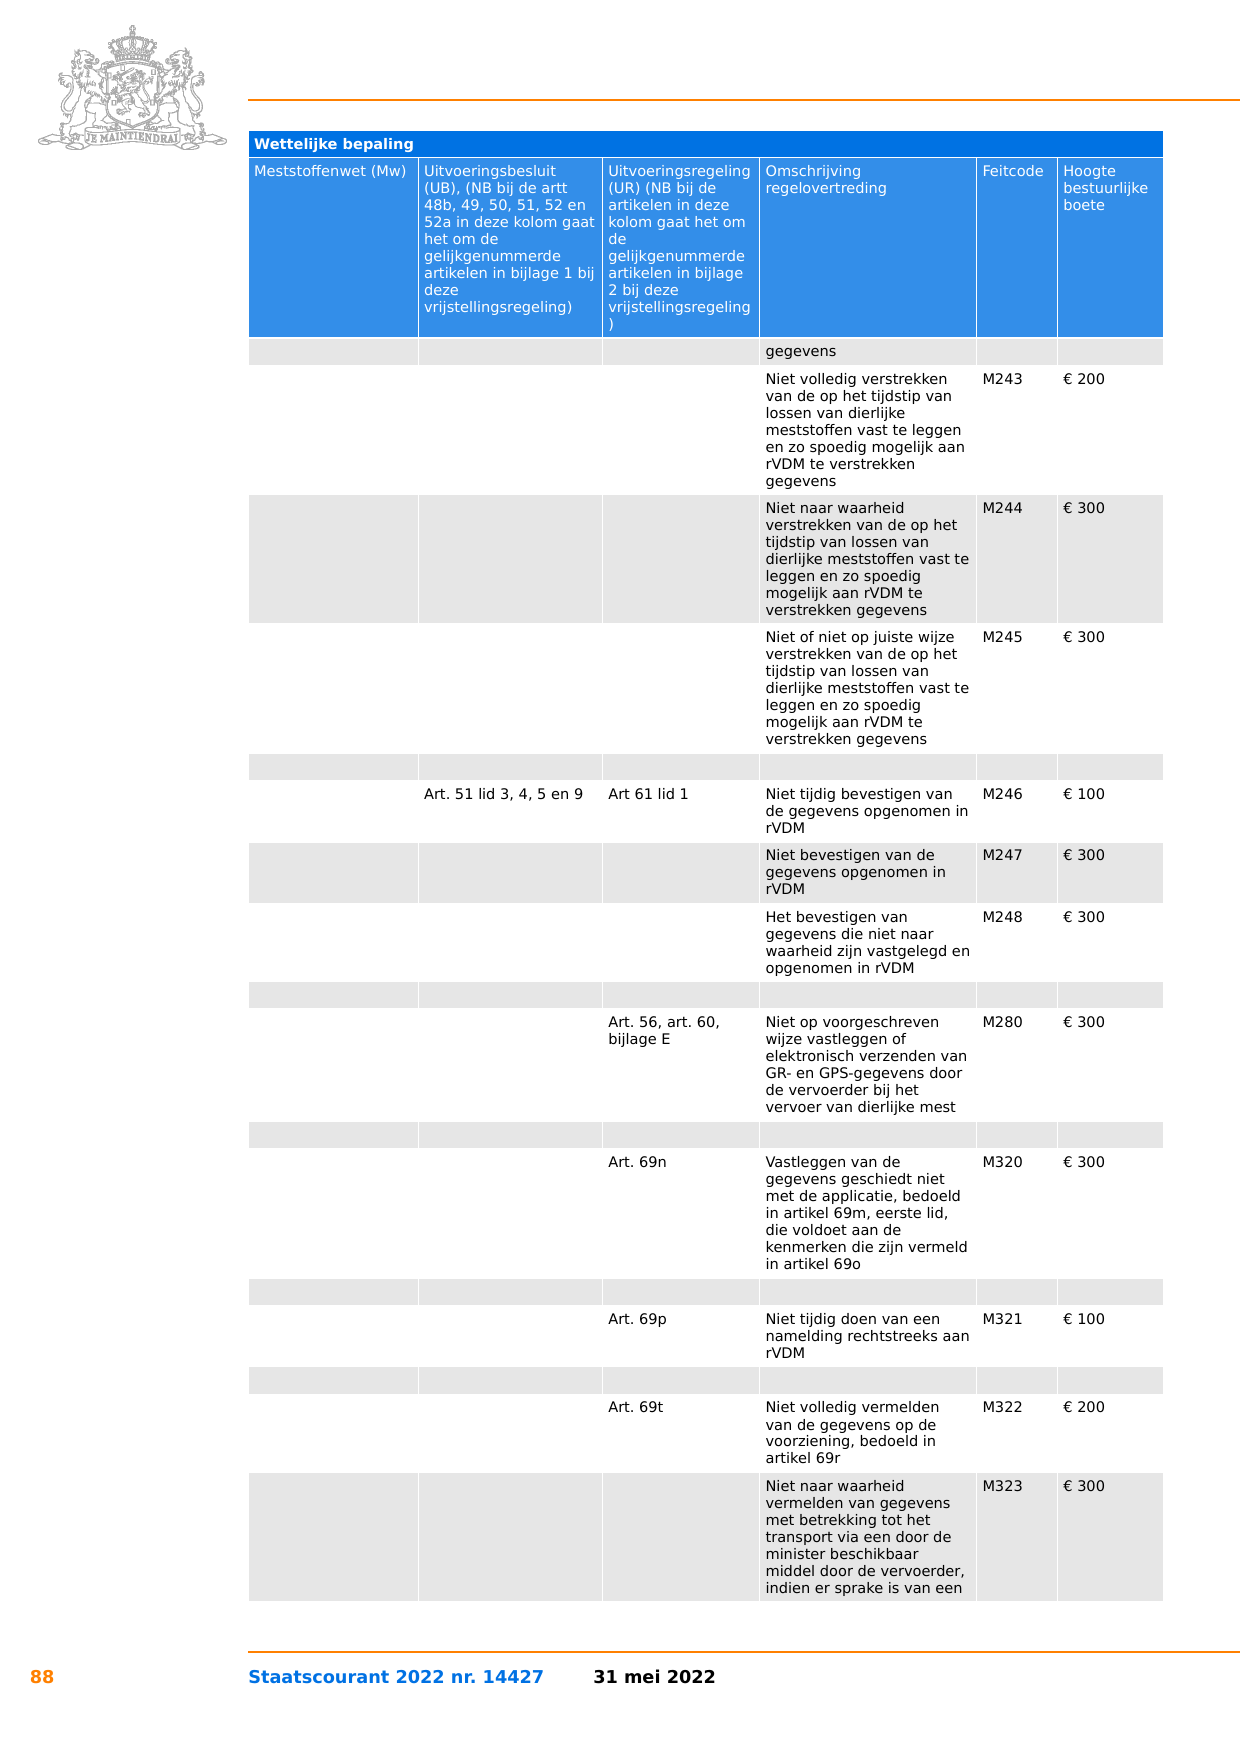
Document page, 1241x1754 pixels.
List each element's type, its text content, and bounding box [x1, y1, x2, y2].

table_cell [419, 1122, 602, 1148]
table_cell Niet tijdig doen van een namelding rechtstreeks aan rVDM [760, 1306, 976, 1366]
table_cell € 300 [1058, 1149, 1163, 1277]
picture [38, 25, 227, 150]
table_cell [603, 843, 759, 903]
table_cell [249, 1279, 418, 1305]
table_cell Niet of niet op juiste wijze verstrekken van de op het tijdstip van lossen van dierlijke meststoffen vast te leggen en zo spoedig mogelijk aan rVDM te verstrekken gegevens [760, 625, 976, 753]
table_cell [977, 339, 1057, 365]
table_cell [419, 1367, 602, 1394]
table_cell € 300 [1058, 843, 1163, 903]
table_cell [419, 1395, 602, 1472]
table_cell [603, 1279, 759, 1305]
table_cell [249, 982, 418, 1008]
table_cell M245 [977, 625, 1057, 753]
table_cell M243 [977, 366, 1057, 494]
table_cell [1058, 982, 1163, 1008]
table_cell Feitcode [977, 158, 1057, 337]
table_cell [603, 904, 759, 981]
table_cell [419, 1306, 602, 1366]
table_cell [760, 982, 976, 1008]
table_cell Niet naar waarheid verstrekken van de op het tijdstip van lossen van dierlijke meststoffen vast te leggen en zo spoedig mogelijk aan rVDM te verstrekken gegevens [760, 495, 976, 623]
table_cell [760, 754, 976, 780]
table_cell € 100 [1058, 1306, 1163, 1366]
table_cell M320 [977, 1149, 1057, 1277]
table_cell [1058, 339, 1163, 365]
table_cell [249, 904, 418, 981]
table_cell € 300 [1058, 1473, 1163, 1601]
table_cell Vastleggen van de gegevens geschiedt niet met de applicatie, bedoeld in artikel 69m, eerste lid, die voldoet aan de kenmerken die zijn vermeld in artikel 69o [760, 1149, 976, 1277]
table_cell M321 [977, 1306, 1057, 1366]
table_cell € 200 [1058, 1395, 1163, 1472]
table_cell [249, 495, 418, 623]
table_cell [419, 366, 602, 494]
table_cell € 300 [1058, 625, 1163, 753]
table_cell gegevens [760, 339, 976, 365]
table_cell Niet tijdig bevestigen van de gegevens opgenomen in rVDM [760, 781, 976, 841]
table_cell [419, 1010, 602, 1121]
table_cell [603, 754, 759, 780]
table_cell [249, 1010, 418, 1121]
table_cell [249, 625, 418, 753]
table_cell [603, 339, 759, 365]
table_cell € 300 [1058, 1010, 1163, 1121]
table_cell M246 [977, 781, 1057, 841]
table_cell Art. 69t [603, 1395, 759, 1472]
table_cell € 300 [1058, 495, 1163, 623]
table_cell Uitvoeringsregeling (UR) (NB bij de artikelen in deze kolom gaat het om de gelijkgenummerde artikelen in bijlage 2 bij deze vrijstellingsregeling) [603, 158, 759, 337]
table_cell [419, 1149, 602, 1277]
table_cell [1058, 1367, 1163, 1394]
table_cell [419, 843, 602, 903]
table_cell [760, 1122, 976, 1148]
table_cell [249, 1473, 418, 1601]
table_cell Niet volledig vermelden van de gegevens op de voorziening, bedoeld in artikel 69r [760, 1395, 976, 1472]
table_cell [249, 754, 418, 780]
table_cell [1058, 754, 1163, 780]
table_cell M280 [977, 1010, 1057, 1121]
table_cell € 100 [1058, 781, 1163, 841]
table_cell [603, 1367, 759, 1394]
table_cell [760, 1367, 976, 1394]
table_cell Niet naar waarheid vermelden van gegevens met betrekking tot het transport via een door de minister beschikbaar middel door de vervoerder, indien er sprake is van een [760, 1473, 976, 1601]
table_cell [419, 982, 602, 1008]
table_cell M323 [977, 1473, 1057, 1601]
table_cell Hoogte bestuurlijke boete [1058, 158, 1163, 337]
table_cell [1058, 1279, 1163, 1305]
table_cell [603, 982, 759, 1008]
table_cell Niet bevestigen van de gegevens opgenomen in rVDM [760, 843, 976, 903]
table_cell [1058, 1122, 1163, 1148]
table_cell Omschrijving regelovertreding [760, 158, 976, 337]
table_cell [603, 366, 759, 494]
table_header Wettelijke bepaling [249, 131, 1163, 157]
table_cell [419, 1279, 602, 1305]
table_cell [249, 1306, 418, 1366]
table_cell [977, 1122, 1057, 1148]
table_cell Het bevestigen van gegevens die niet naar waarheid zijn vastgelegd en opgenomen in rVDM [760, 904, 976, 981]
table_cell [249, 339, 418, 365]
table_cell [419, 904, 602, 981]
table_cell [603, 495, 759, 623]
table_cell Art. 69p [603, 1306, 759, 1366]
table_cell M248 [977, 904, 1057, 981]
table_cell M322 [977, 1395, 1057, 1472]
table_cell [603, 1122, 759, 1148]
table_cell [419, 754, 602, 780]
table_cell [249, 1122, 418, 1148]
table_cell Niet volledig verstrekken van de op het tijdstip van lossen van dierlijke meststoffen vast te leggen en zo spoedig mogelijk aan rVDM te verstrekken gegevens [760, 366, 976, 494]
table_cell Art. 51 lid 3, 4, 5 en 9 [419, 781, 602, 841]
table_cell [977, 1367, 1057, 1394]
table_cell [419, 1473, 602, 1601]
table_cell [249, 1395, 418, 1472]
table_cell [419, 625, 602, 753]
table_cell Art 61 lid 1 [603, 781, 759, 841]
table_cell [249, 843, 418, 903]
table_cell Art. 56, art. 60, bijlage E [603, 1010, 759, 1121]
table_cell [249, 1149, 418, 1277]
table_cell M244 [977, 495, 1057, 623]
table_cell € 300 [1058, 904, 1163, 981]
table_cell [249, 1367, 418, 1394]
table_cell [249, 366, 418, 494]
table_cell Uitvoeringsbesluit (UB), (NB bij de artt 48b, 49, 50, 51, 52 en 52a in deze kolom gaat het om de gelijkgenummerde artikelen in bijlage 1 bij deze vrijstellingsregeling) [419, 158, 602, 337]
table_cell [419, 495, 602, 623]
table_cell [977, 754, 1057, 780]
table_cell [603, 625, 759, 753]
table_cell Meststoffenwet (Mw) [249, 158, 418, 337]
table_cell [603, 1473, 759, 1601]
table_cell Art. 69n [603, 1149, 759, 1277]
table_cell [419, 339, 602, 365]
table_cell € 200 [1058, 366, 1163, 494]
table_cell [249, 781, 418, 841]
table_cell M247 [977, 843, 1057, 903]
table_cell [977, 982, 1057, 1008]
table_cell [760, 1279, 976, 1305]
table_cell Niet op voorgeschreven wijze vastleggen of elektronisch verzenden van GR- en GPS-gegevens door de vervoerder bij het vervoer van dierlijke mest [760, 1010, 976, 1121]
table_cell [977, 1279, 1057, 1305]
